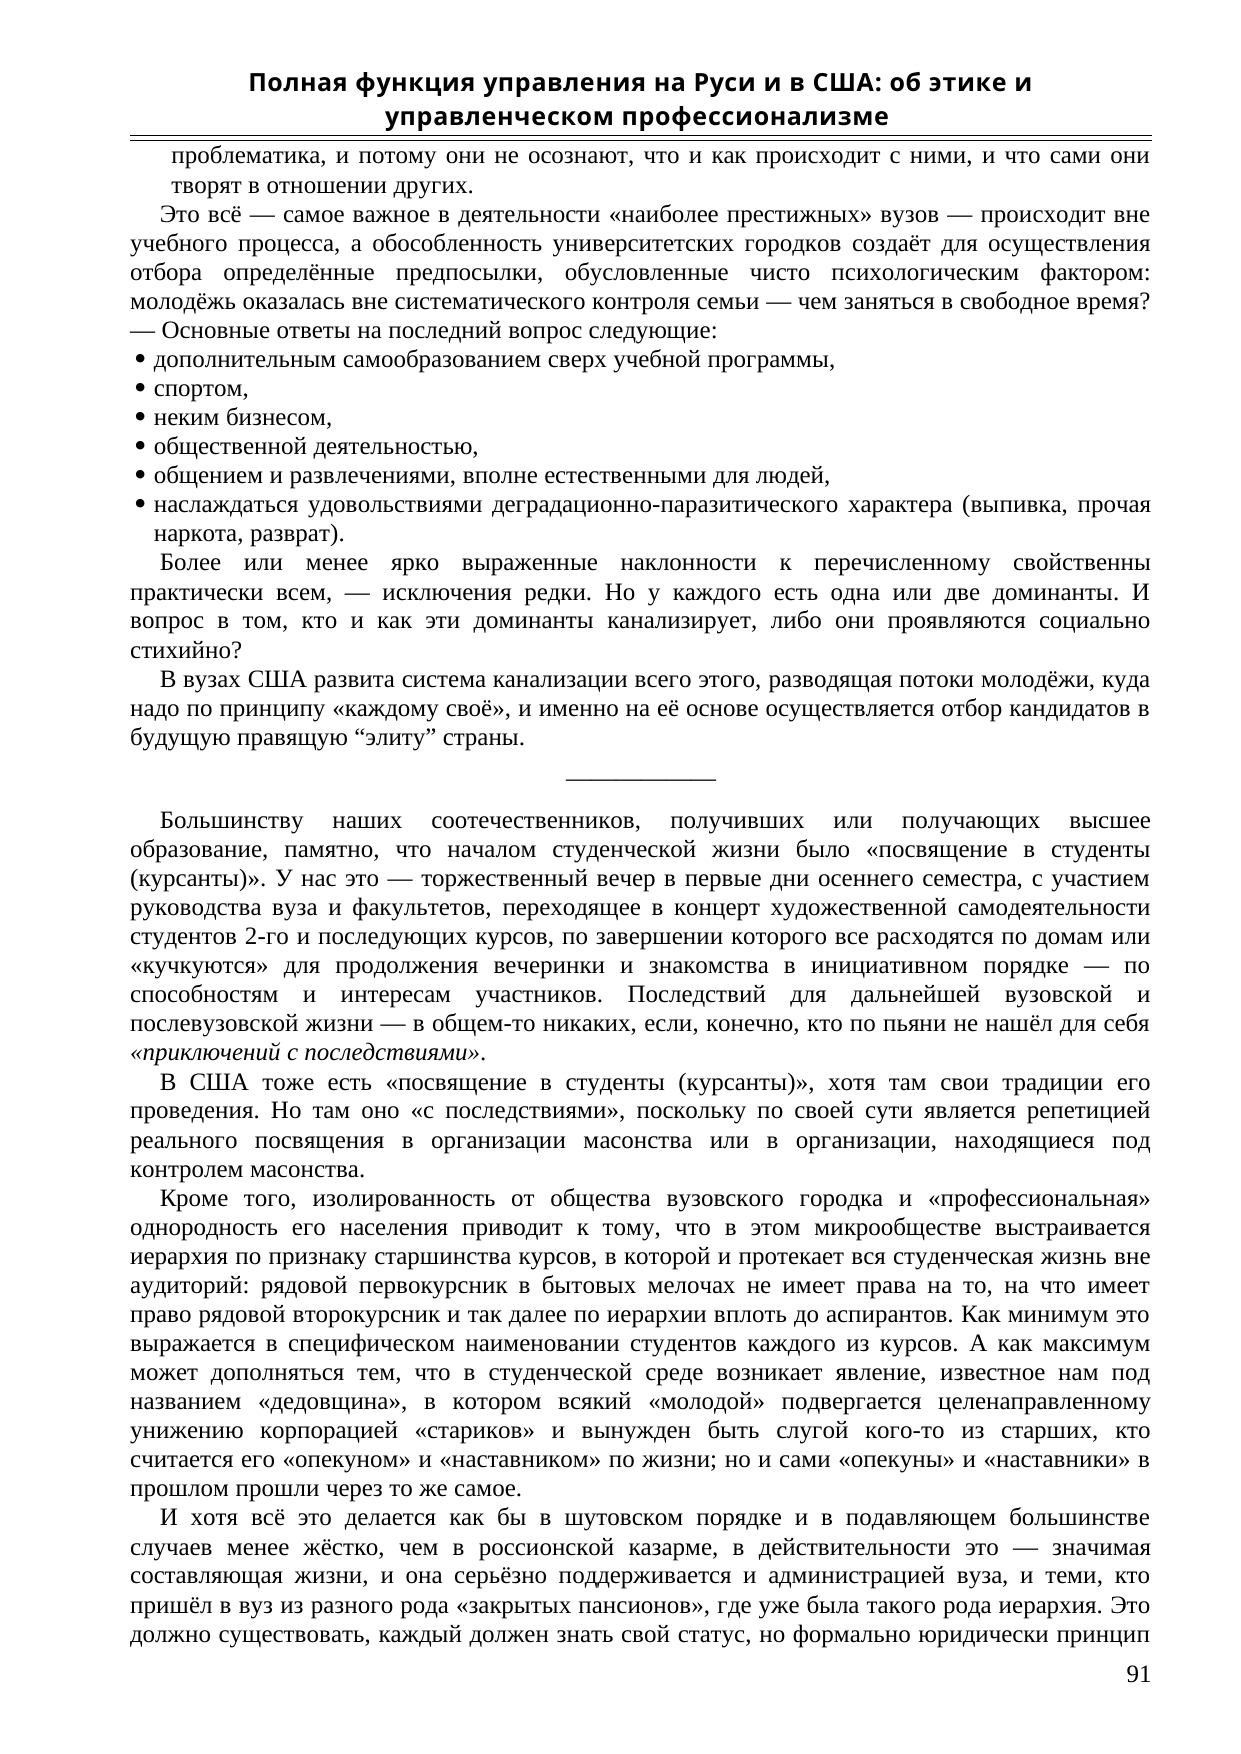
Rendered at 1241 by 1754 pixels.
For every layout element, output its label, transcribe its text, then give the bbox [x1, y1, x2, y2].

text В вузах США развита система канализации всего этого, разводящая потоки молодёжи, куда надо по принципу «каждому своё», и именно на её основе осуществляется отбор кандидатов в будущую правящую “элиту” страны. [130, 663, 1152, 751]
text —————— [130, 763, 1152, 792]
text Кроме того, изолированность от общества вузовского городка и «профессиональная» однородность его населения приводит к тому, что в этом микрообществе выстраивается иерархия по признаку старшинства курсов, в которой и протекает вся студенческая жизнь вне аудиторий: рядовой первокурсник в бытовых мелочах не имеет права на то, на что имеет право рядовой второкурсник и так далее по иерархии вплоть до аспирантов. Как минимум это выражается в специфическом наименовании студентов каждого из курсов. А как максимум может дополняться тем, что в студенческой среде возникает явление, известное нам под названием «дедовщина», в котором всякий «молодой» подвергается целенаправленному унижению корпорацией «стариков» и вынужден быть слугой кого-то из старших, кто считается его «опекуном» и «наставником» по жизни; но и сами «опекуны» и «наставники» в прошлом прошли через то же самое. [130, 1183, 1152, 1502]
list общественной деятельностью, [136, 431, 1152, 460]
list неким бизнесом, [136, 402, 1152, 431]
text Более или менее ярко выраженные наклонности к перечисленному свойственны практически всем, — исключения редки. Но у каждого есть одна или две доминанты. И вопрос в том, кто и как эти доминанты канализирует, либо они проявляются социально стихийно? [130, 547, 1152, 663]
text проблематика, и потому они не осознают, что и как происходит с ними, и что сами они творят в отношении других. [171, 141, 1152, 198]
text В США тоже есть «посвящение в студенты (курсанты)», хотя там свои традиции его проведения. Но там оно «с последствиями», поскольку по своей сути является репетицией реального посвящения в организации масонства или в организации, находящиеся под контролем масонства. [130, 1066, 1152, 1183]
text Это всё — самое важное в деятельности «наиболее престижных» вузов — происходит вне учебного процесса, а обособленность университетских городков создаёт для осуществления отбора определённые предпосылки, обусловленные чисто психологическим фактором: молодёжь оказалась вне систематического контроля семьи — чем заняться в свободное время? — Основные ответы на последний вопрос следующие: [130, 198, 1152, 344]
list спортом, [136, 373, 1152, 402]
text И хотя всё это делается как бы в шутовском порядке и в подавляющем большинстве случаев менее жёстко, чем в россионской казарме, в действительности это — значимая составляющая жизни, и она серьёзно поддерживается и администрацией вуза, и теми, кто пришёл в вуз из разного рода «закрытых пансионов», где уже была такого рода иерархия. Это должно существовать, каждый должен знать свой статус, но формально юридически принцип [130, 1502, 1152, 1648]
list наслаждаться удовольствиями деградационно-паразитического характера (выпивка, прочая наркота, разврат). [136, 489, 1152, 547]
text Большинству наших соотечественников, получивших или получающих высшее образование, памятно, что началом студенческой жизни было «посвящение в студенты (курсанты)». У нас это — торжественный вечер в первые дни осеннего семестра, с участием руководства вуза и факультетов, переходящее в концерт художественной самодеятельности студентов 2‑го и последующих курсов, по завершении которого все расходятся по домам или «кучкуются» для продолжения вечеринки и знакомства в инициативном порядке — по способностям и интересам участников. Последствий для дальнейшей вузовской и послевузовской жизни — в общем-то никаких, если, конечно, кто по пьяни не нашёл для себя «приключений с последствиями». [130, 805, 1152, 1066]
list дополнительным самообразованием сверх учебной программы, [136, 344, 1152, 373]
list общением и развлечениями, вполне естественными для людей, [136, 460, 1152, 489]
